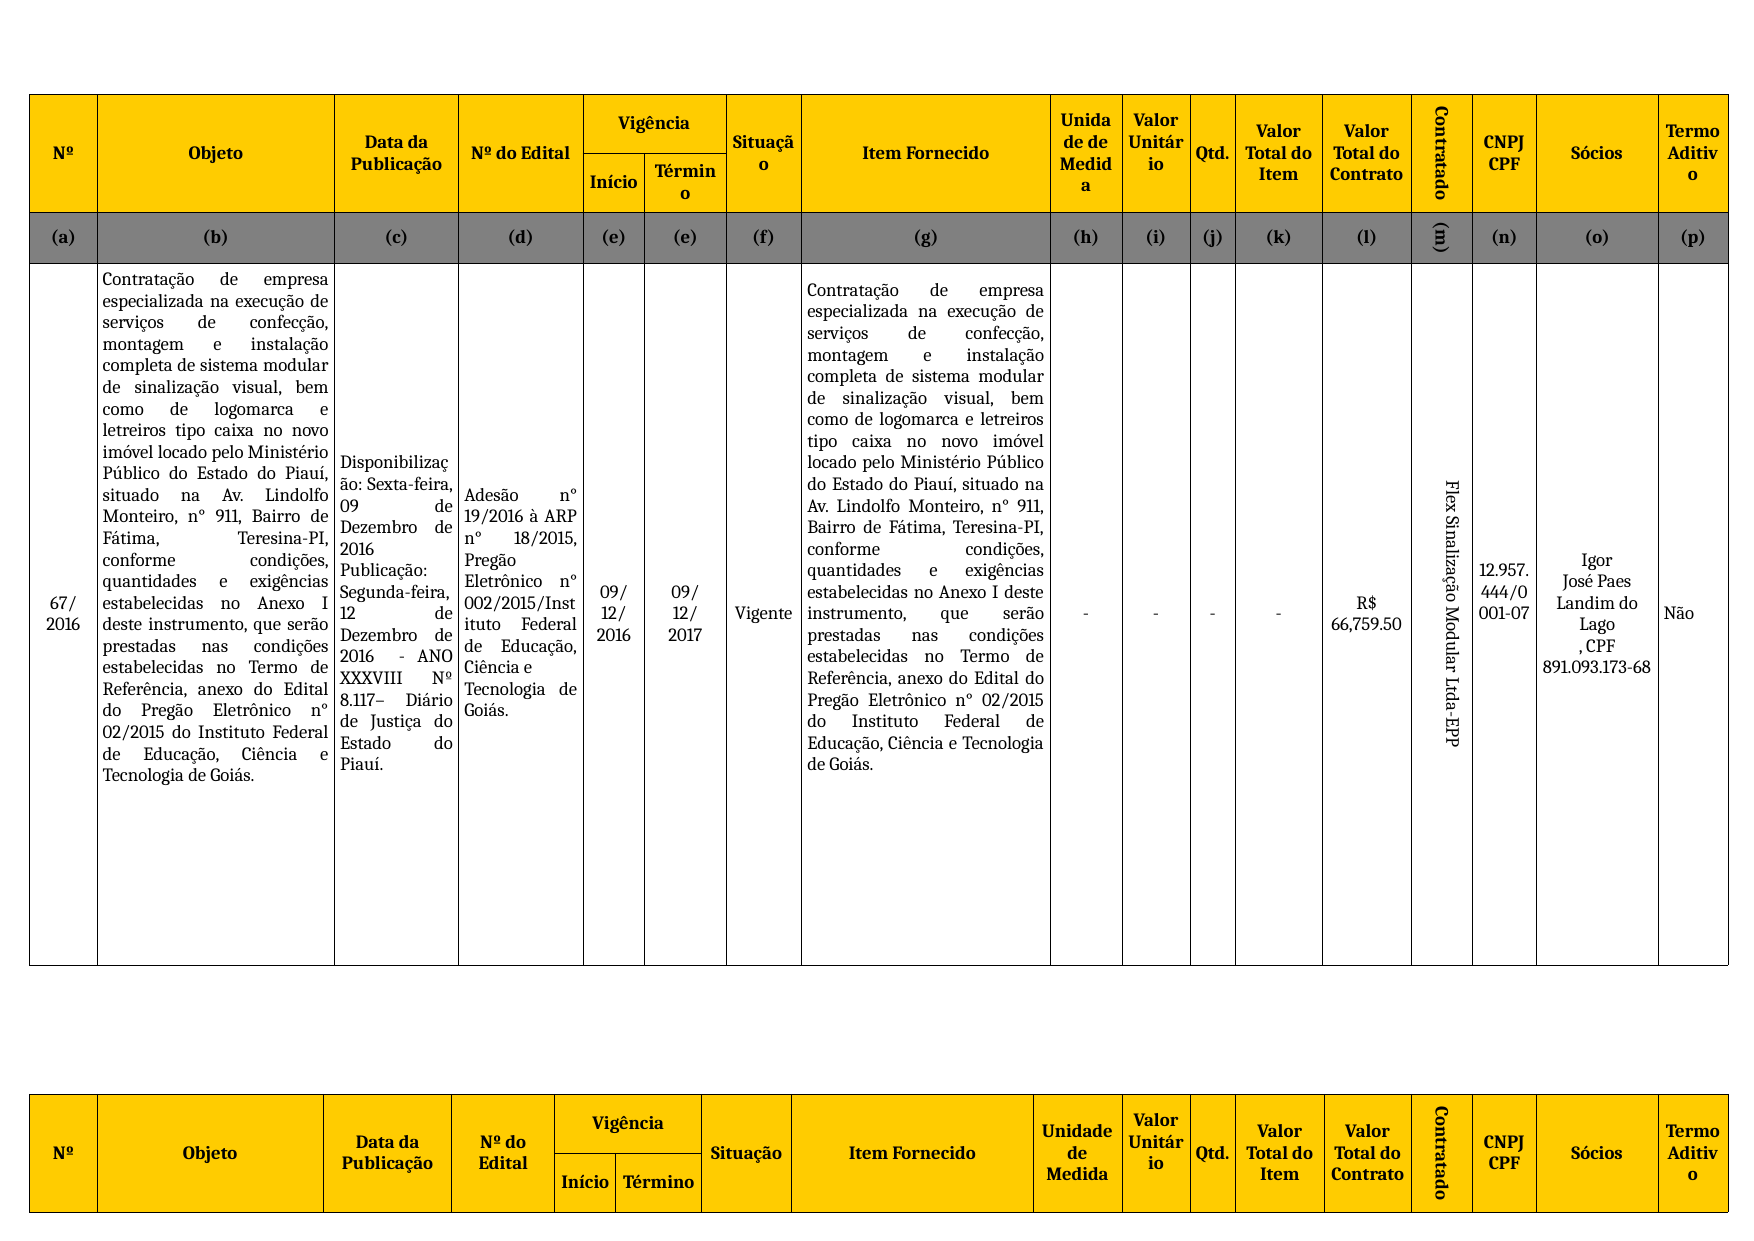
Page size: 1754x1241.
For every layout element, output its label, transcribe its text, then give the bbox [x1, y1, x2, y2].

table_cell (a) [30, 213, 97, 263]
table_header CNPJ CPF [1473, 1095, 1536, 1212]
table_cell 09/ 12/ 2016 [584, 264, 644, 964]
table_header Item Fornecido [802, 95, 1050, 212]
table_header Termo Aditivo [1659, 1095, 1728, 1212]
table_cell (o) [1537, 213, 1658, 263]
table_header Qtd. [1191, 1095, 1235, 1212]
table_cell (n) [1473, 213, 1536, 263]
table_cell Contratação de empresa especializada na execução de serviços de confecção, montagem e instalação completa de sistema modular de sinalização visual, bem como de logomarca e letreiros tipo caixa no novo imóvel locado pelo Ministério Público do Estado do Piauí, situado na Av. Lindolfo Monteiro, n° 911, Bairro de Fátima, Teresina-PI, conforme condições, quantidades e exigências estabelecidas no Anexo I deste instrumento, que serão prestadas nas condições estabelecidas no Termo de Referência, anexo do Edital do Pregão Eletrônico n° 02/2015 do Instituto Federal de Educação, Ciência e Tecnologia de Goiás. [98, 264, 334, 964]
table_header Qtd. [1191, 95, 1235, 212]
table_header Nº do Edital [459, 95, 583, 212]
table_header Valor Total do Item [1236, 1095, 1324, 1212]
table_cell Início [555, 1154, 615, 1212]
table_cell (k) [1236, 213, 1322, 263]
table_header Sócios [1537, 1095, 1658, 1212]
table_cell Não [1659, 264, 1728, 964]
table_header Termo Aditivo [1659, 95, 1728, 212]
table_cell Vigente [727, 264, 801, 964]
table_header Contratado [1412, 1095, 1472, 1212]
table_header Valor Total do Item [1236, 95, 1322, 212]
table_cell Igor José Paes Landim do Lago , CPF 891.093.173-68 [1537, 264, 1658, 964]
table_header CNPJ CPF [1473, 95, 1536, 212]
table_cell Término [616, 1154, 701, 1212]
table_cell Flex Sinalização Modular Ltda-EPP [1412, 264, 1472, 964]
table_header Nº [30, 1095, 97, 1212]
table_cell (p) [1659, 213, 1728, 263]
table_header Unidade de Medida [1051, 95, 1122, 212]
table_header Nº do Edital [452, 1095, 554, 1212]
table_header Contratado [1412, 95, 1472, 212]
table_cell (b) [98, 213, 334, 263]
table_cell (l) [1323, 213, 1411, 263]
table_cell (j) [1191, 213, 1235, 263]
table_header Sócios [1537, 95, 1658, 212]
table_header Valor Total do Contrato [1323, 95, 1411, 212]
table_cell - [1191, 264, 1235, 964]
table_cell Adesão n° 19/2016 à ARP n° 18/2015, Pregão Eletrônico n° 002/2015/Instituto Federal de Educação, Ciência e Tecnologia de Goiás. [459, 264, 583, 964]
table_cell Término [645, 154, 726, 212]
table_cell - [1051, 264, 1122, 964]
table_cell (f) [727, 213, 801, 263]
table_cell 67/ 2016 [30, 264, 97, 964]
table_header Item Fornecido [792, 1095, 1033, 1212]
table_header Situação [727, 95, 801, 212]
table_cell Contratação de empresa especializada na execução de serviços de confecção, montagem e instalação completa de sistema modular de sinalização visual, bem como de logomarca e letreiros tipo caixa no novo imóvel locado pelo Ministério Público do Estado do Piauí, situado na Av. Lindolfo Monteiro, n° 911, Bairro de Fátima, Teresina-PI, conforme condições, quantidades e exigências estabelecidas no Anexo I deste instrumento, que serão prestadas nas condições estabelecidas no Termo de Referência, anexo do Edital do Pregão Eletrônico n° 02/2015 do Instituto Federal de Educação, Ciência e Tecnologia de Goiás. [802, 264, 1050, 964]
table_header Valor Unitário [1123, 1095, 1190, 1212]
table_cell 09/ 12/ 2017 [645, 264, 726, 964]
table_header Objeto [98, 1095, 323, 1212]
table_cell (m) [1412, 213, 1472, 263]
table_header Vigência [555, 1095, 701, 1153]
table_cell Início [584, 154, 644, 212]
table_cell - [1123, 264, 1190, 964]
table_cell - [1236, 264, 1322, 964]
table_cell R$ 66.759,50 [1323, 264, 1411, 964]
table_header Valor Unitário [1123, 95, 1190, 212]
table_header Data da Publicação [335, 95, 458, 212]
table_header Valor Total do Contrato [1325, 1095, 1411, 1212]
table_cell (g) [802, 213, 1050, 263]
table_cell (c) [335, 213, 458, 263]
table_header Situação [702, 1095, 791, 1212]
table_cell (i) [1123, 213, 1190, 263]
table_header Objeto [98, 95, 334, 212]
table_header Nº [30, 95, 97, 212]
table_cell Disponibilização: Sexta-feira, 09 de Dezembro de 2016 Publicação: Segunda-feira, 12 de Dezembro de 2016 - ANO XXXVIII Nº 8.117– Diário de Justiça do Estado do Piauí. [335, 264, 458, 964]
table_cell (d) [459, 213, 583, 263]
table_cell 12.957.444/0001-07 [1473, 264, 1536, 964]
table_header Data da Publicação [324, 1095, 451, 1212]
table_cell (e) [645, 213, 726, 263]
table_cell (h) [1051, 213, 1122, 263]
table_header Vigência [584, 95, 726, 153]
table_cell (e) [584, 213, 644, 263]
table_header Unidade de Medida [1034, 1095, 1122, 1212]
